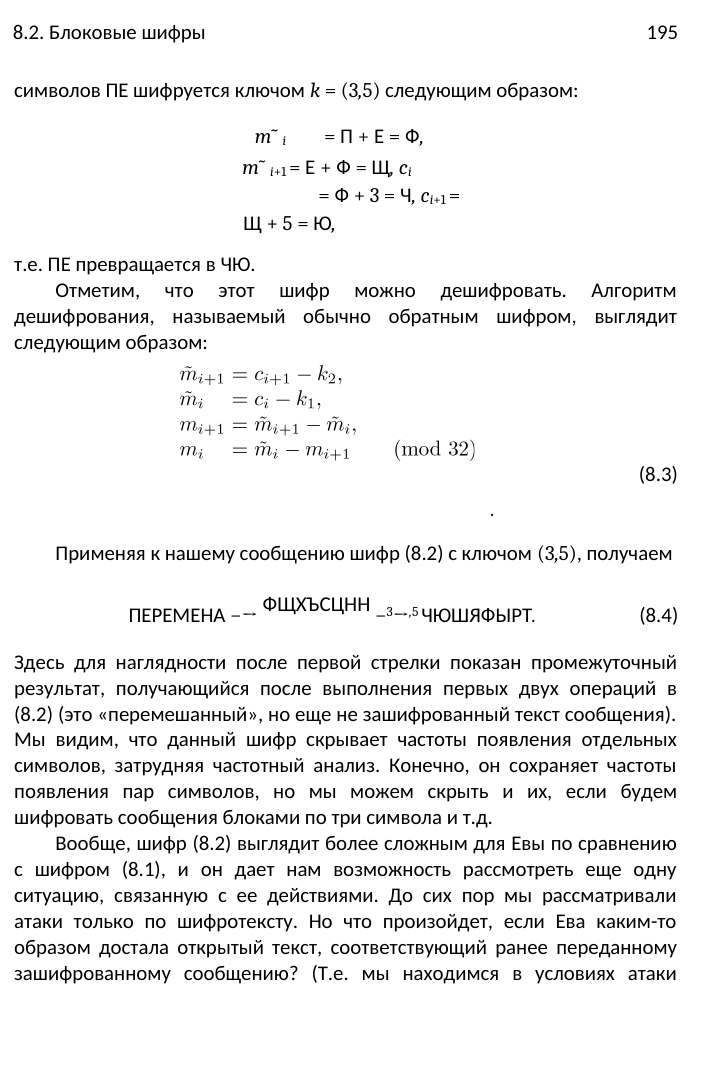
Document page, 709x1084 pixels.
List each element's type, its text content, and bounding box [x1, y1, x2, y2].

text m˜ i+1 = Е + Ф = Щ, ci = Ф + 3 = Ч, ci+1 = Щ + 5 = Ю, [242, 154, 461, 236]
text т.е. ПЕ превращается в ЧЮ. [14, 251, 678, 277]
text . [309, 498, 678, 522]
text Отметим, что этот шифр можно дешифровать. Алгоритм дешифрования, называемый обычно обратным шифром, выглядит следующим образом: [14, 278, 678, 355]
text Вообще, шифр (8.2) выглядит более сложным для Евы по сравнению с шифром (8.1), и он дает нам возможность рассмотреть еще одну ситуацию, связанную с ее действиями. До сих пор мы рассматривали атаки только по шифротексту. Но что произойдет, если Ева каким-то образом достала открытый текст, соответствующий ранее переданному зашифрованному сообщению? (Т.е. мы находимся в условиях атаки [14, 831, 678, 985]
text m˜ i = П + Е = Ф, [13, 122, 678, 149]
text Здесь для наглядности после первой стрелки показан промежуточный результат, получающийся после выполнения первых двух операций в (8.2) (это «перемешанный», но еще не зашифрованный текст сообщения). Мы видим, что данный шифр скрывает частоты появления отдельных символов, затрудняя частотный анализ. Конечно, он сохраняет частоты появления пар символов, но мы можем скрыть и их, если будем шифровать сообщения блоками по три символа и т.д. [14, 649, 678, 829]
text символов ПЕ шифруется ключом k = (3,5) следующим образом: [14, 78, 678, 103]
text (8.3) [180, 408, 678, 486]
text ПЕРЕМЕНА −→ ФЩХЪСЦНН −3→,5 ЧЮШЯФЫРТ. (8.4) [13, 591, 678, 631]
text Применяя к нашему сообщению шифр (8.2) с ключом (3,5), получаем [14, 540, 678, 565]
